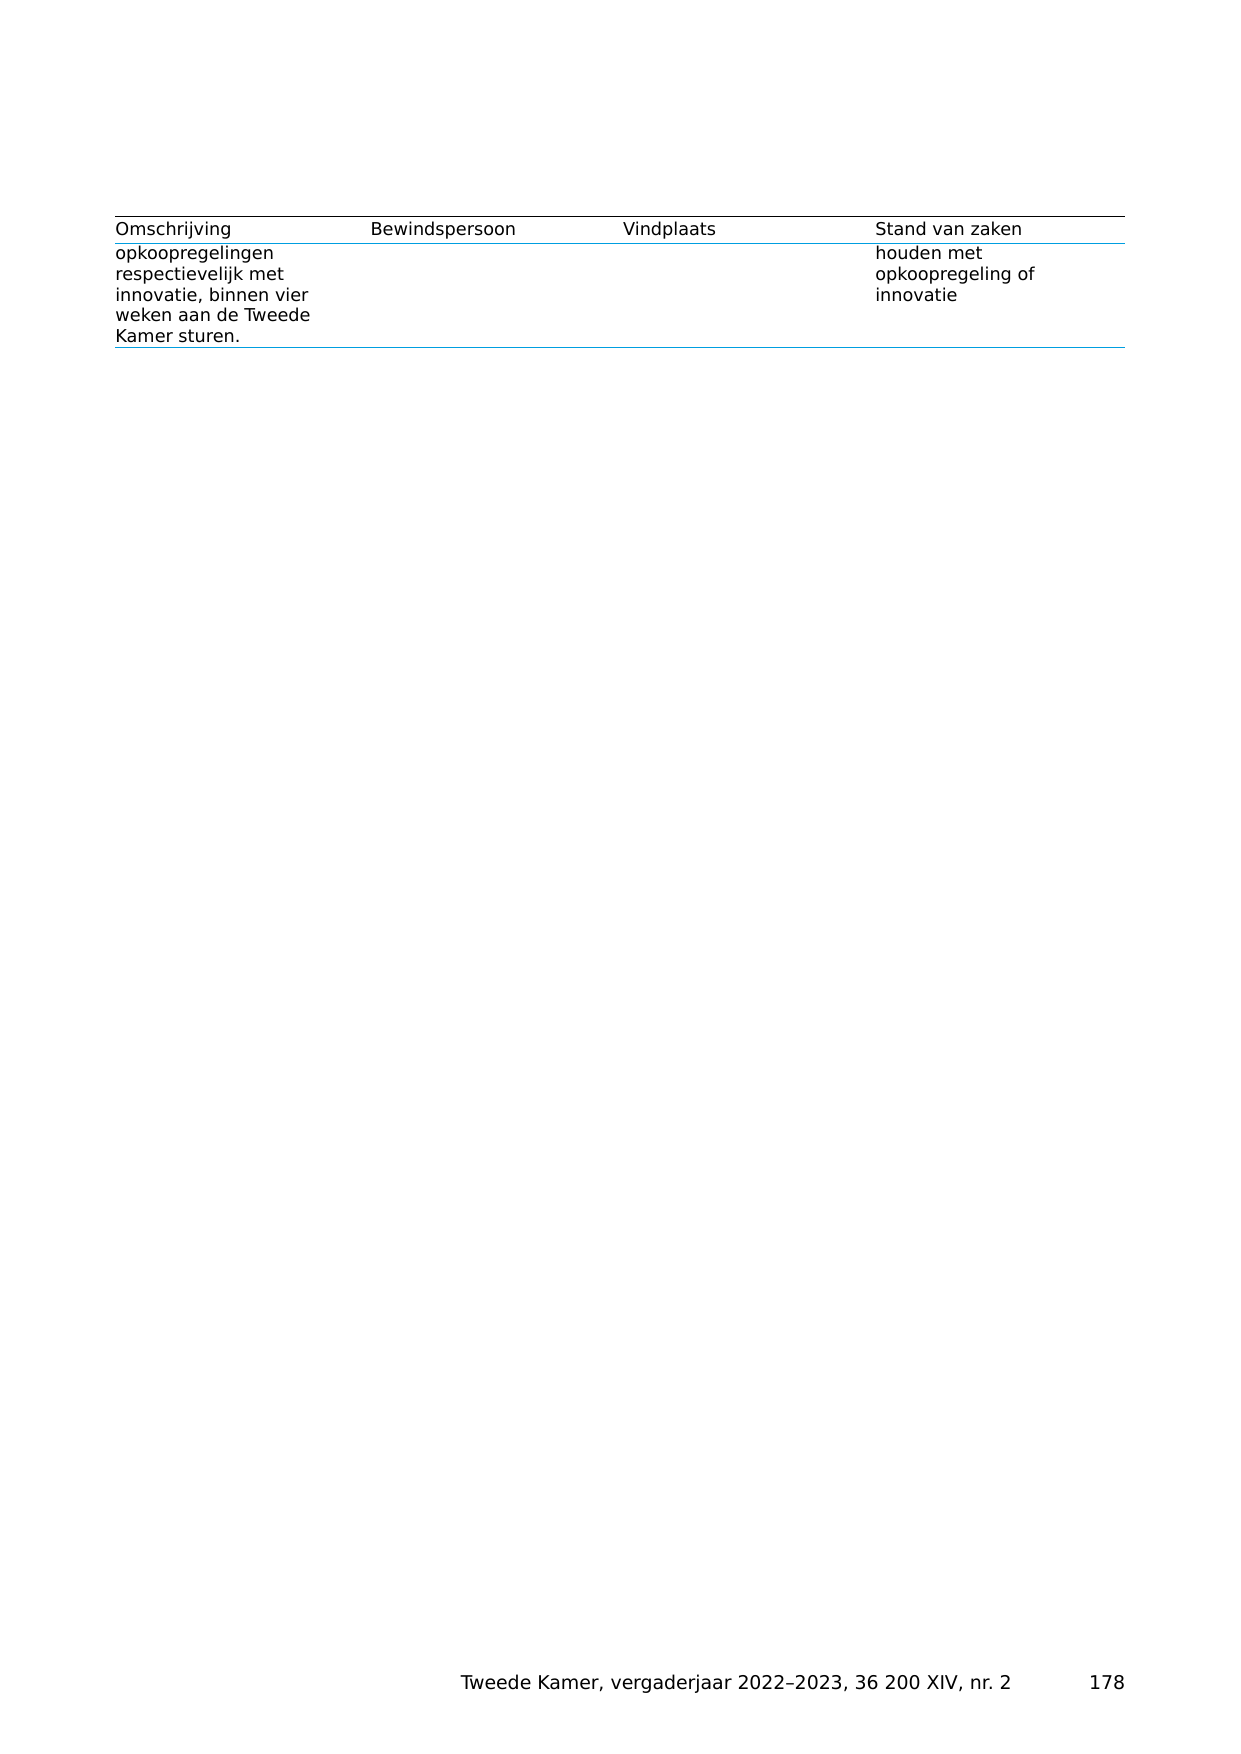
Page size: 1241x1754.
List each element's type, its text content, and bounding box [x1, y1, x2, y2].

table_cell [620, 244, 872, 346]
table_cell houden met opkoopregeling of innovatie [872, 244, 1125, 346]
table_cell Stand van zaken [872, 217, 1125, 243]
table_cell [368, 244, 620, 346]
table_cell Omschrijving [115, 217, 367, 243]
table_cell opkoopregelingen respectievelijk met innovatie, binnen vier weken aan de Tweede Kamer sturen. [115, 244, 367, 346]
table_cell Vindplaats [620, 217, 872, 243]
table_cell Bewindspersoon [368, 217, 620, 243]
table_header Door bewindslieden gedane toezeggingen [115, 191, 1125, 216]
